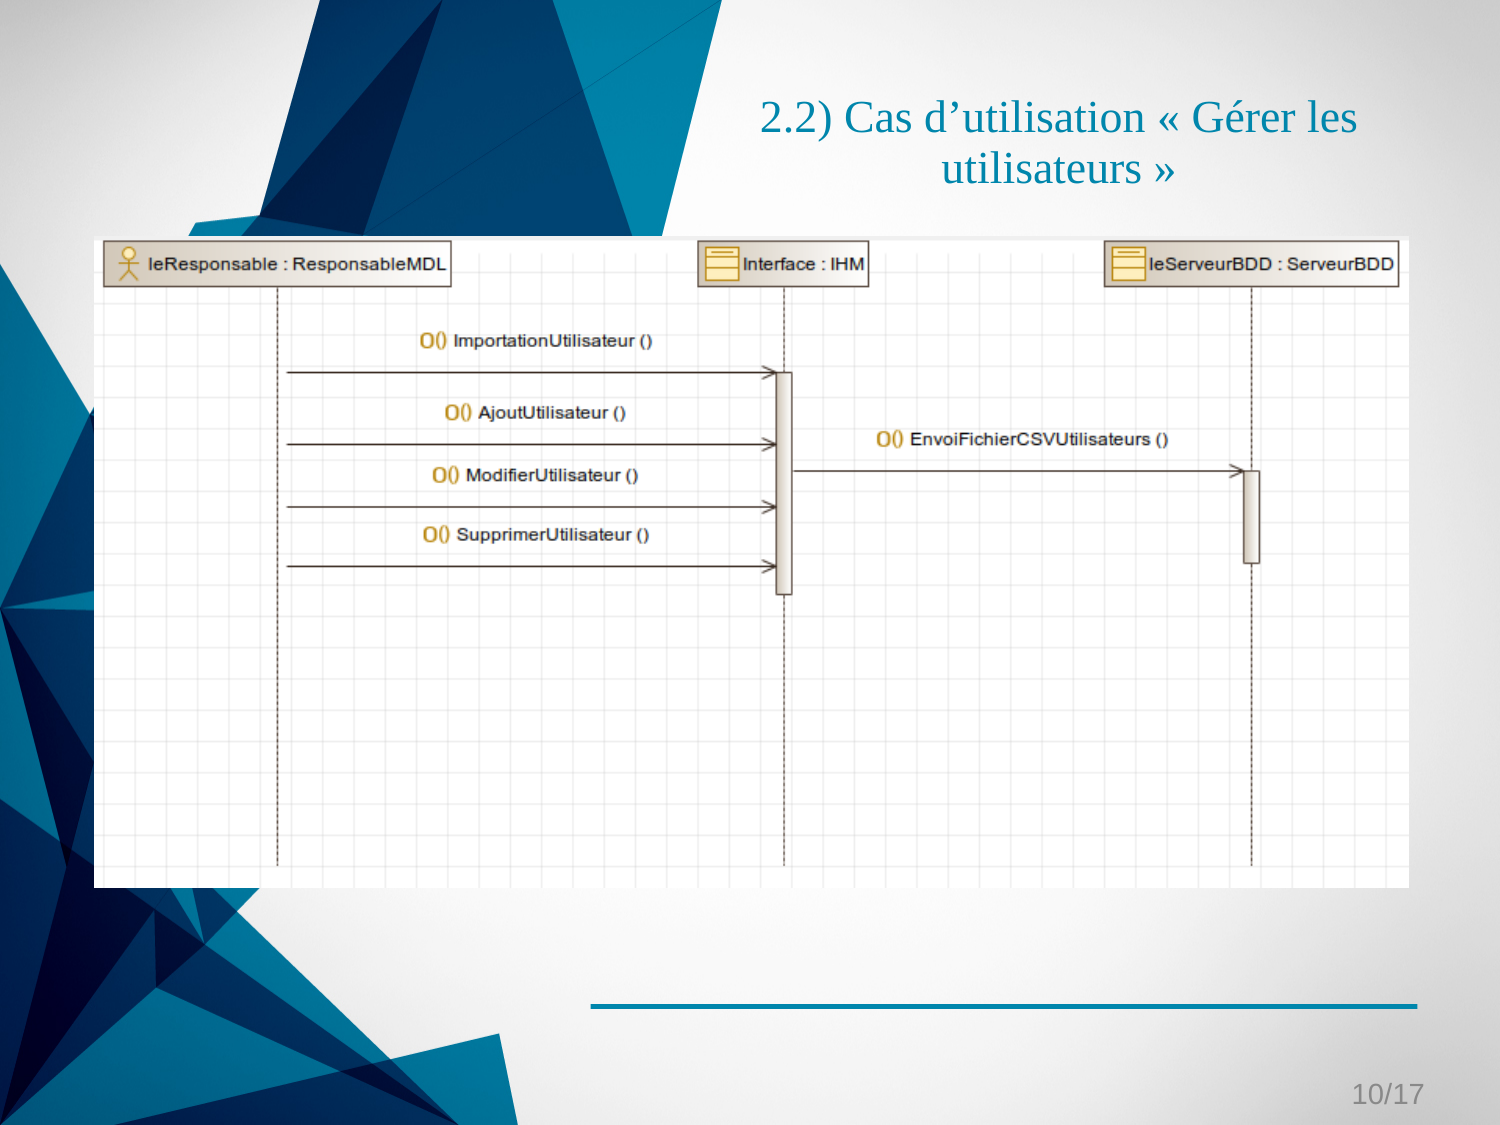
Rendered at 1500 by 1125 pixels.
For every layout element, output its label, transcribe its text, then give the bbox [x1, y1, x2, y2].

title 2.2) Cas d’utilisation « Gérer les utilisateurs » [701, 48, 1418, 237]
picture [0, 0, 1500, 1125]
